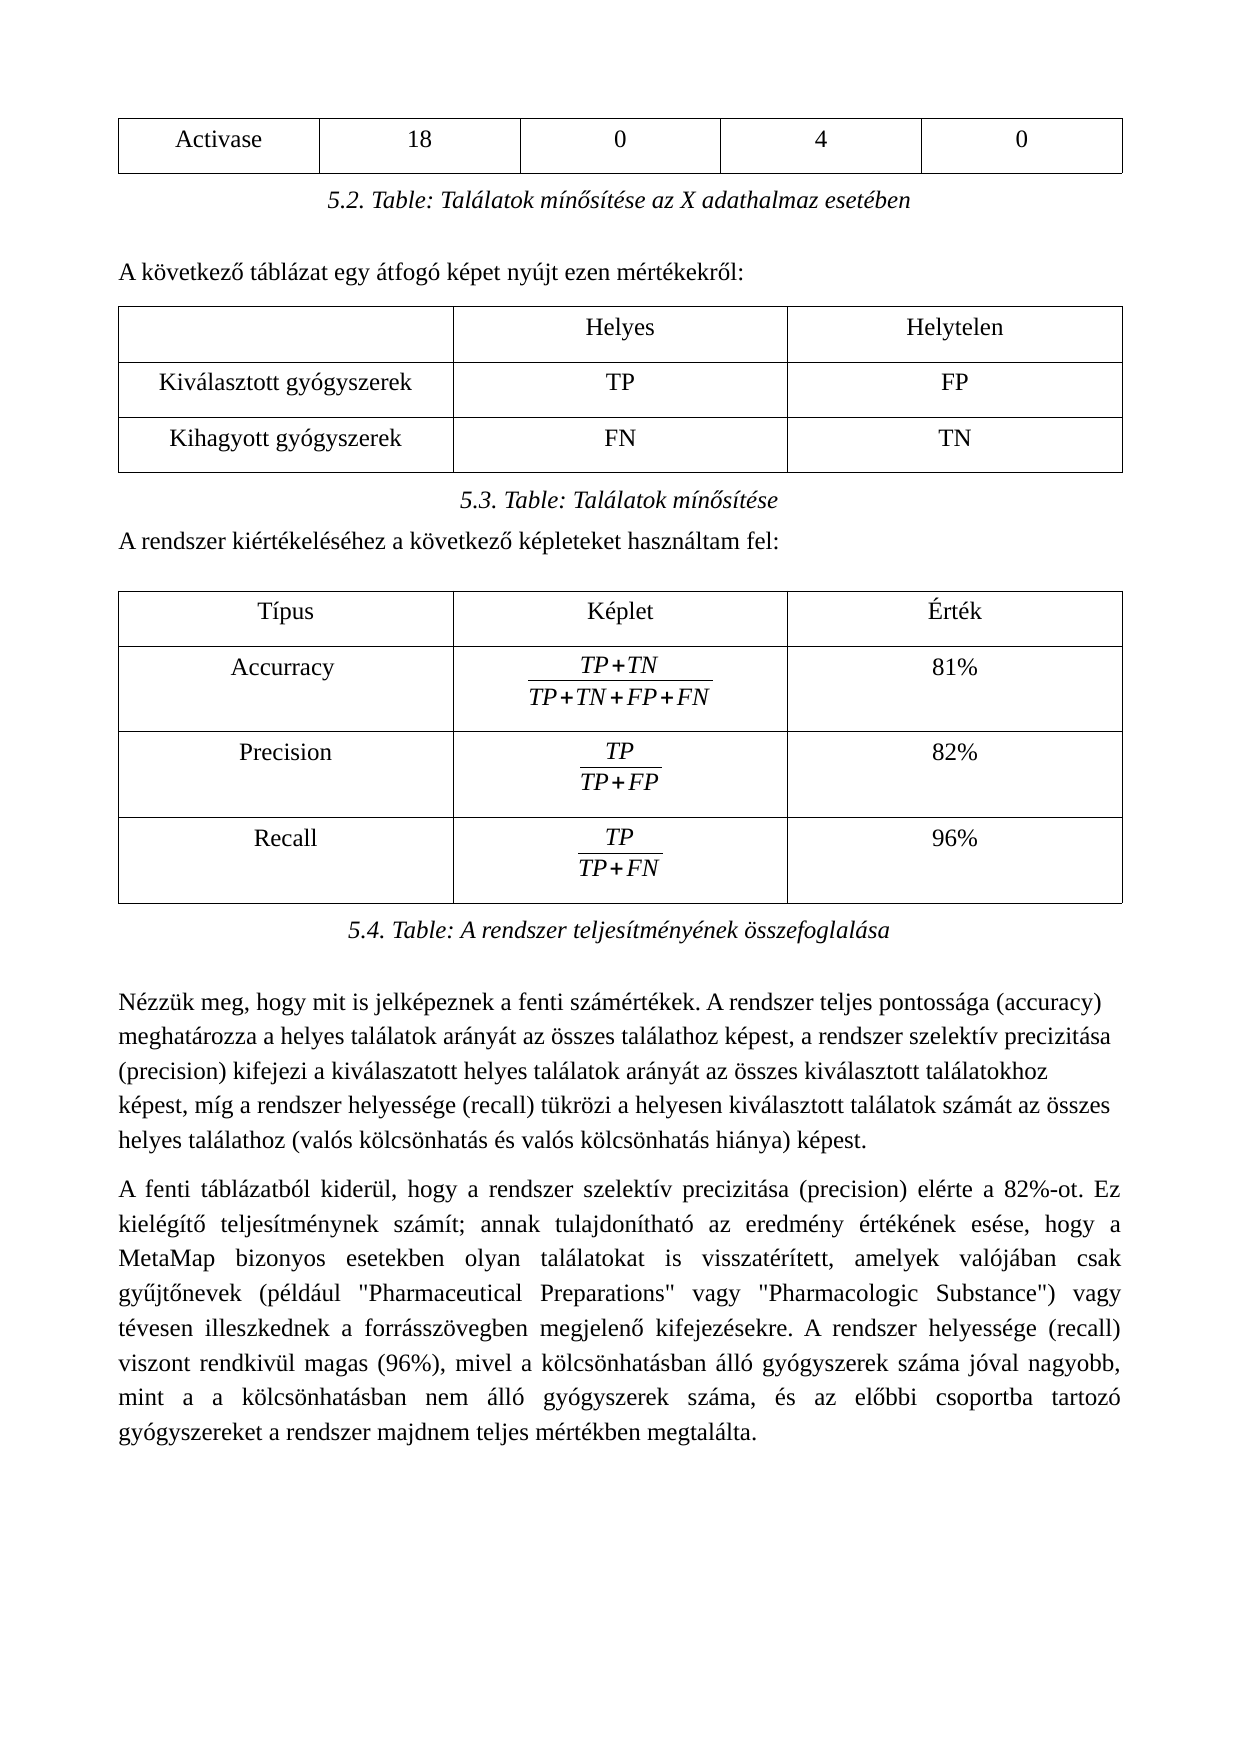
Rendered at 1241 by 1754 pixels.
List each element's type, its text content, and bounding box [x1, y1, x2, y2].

table_cell TN [788, 418, 1122, 472]
text 5.4. Table: A rendszer teljesítményének összefoglalása [118, 916, 1122, 944]
table_cell Recall [119, 818, 453, 903]
table_cell Activase [119, 119, 319, 173]
table_cell Accurracy [119, 647, 453, 731]
table_cell Precision [119, 732, 453, 817]
table_header Képlet [454, 592, 787, 646]
table_cell FN [454, 418, 787, 472]
table_cell 81% [788, 647, 1122, 731]
title Nézzük meg, hogy mit is jelképeznek a fenti számértékek. A rendszer teljes pontossága (accuracy) meghatározza a helyes találatok arányát az összes találathoz képest, a rendszer szelektív precizitása (precision) kifejezi a kiválaszatott helyes találatok arányát az összes kiválasztott találatokhoz képest, míg a rendszer helyessége (recall) tükrözi a helyesen kiválasztott találatok számát az összes helyes találathoz (valós kölcsönhatás és valós kölcsönhatás hiánya) képest. [118, 987, 1122, 1153]
table_cell 18 [320, 119, 520, 173]
table_cell 82% [788, 732, 1122, 817]
table_header [119, 307, 453, 362]
table_cell 96% [788, 818, 1122, 903]
title A következő táblázat egy átfogó képet nyújt ezen mértékekről: [118, 257, 1122, 286]
table_cell Kiválasztott gyógyszerek [119, 363, 453, 417]
text 5.2. Table: Találatok mínősítése az X adathalmaz esetében [118, 186, 1122, 214]
table_cell 4 [721, 119, 921, 173]
table_cell 0 [922, 119, 1122, 173]
table_cell TP [454, 363, 787, 417]
title A rendszer kiértékeléséhez a következő képleteket használtam fel: [118, 526, 1122, 555]
table_header Helyes [454, 307, 787, 362]
text A fenti táblázatból kiderül, hogy a rendszer szelektív precizitása (precision) elérte a 82%-ot. Ez kielégítő teljesítménynek számít; annak tulajdonítható az eredmény értékének esése, hogy a MetaMap bizonyos esetekben olyan találatokat is visszatérített, amelyek valójában csak gyűjtőnevek (például "Pharmaceutical Preparations" vagy "Pharmacologic Substance") vagy tévesen illeszkednek a forrásszövegben megjelenő kifejezésekre. A rendszer helyessége (recall) viszont rendkivül magas (96%), mivel a kölcsönhatásban álló gyógyszerek száma jóval nagyobb, mint a a kölcsönhatásban nem álló gyógyszerek száma, és az előbbi csoportba tartozó gyógyszereket a rendszer majdnem teljes mértékben megtalálta. [118, 1174, 1122, 1446]
table_cell FP [788, 363, 1122, 417]
table_header Érték [788, 592, 1122, 646]
table_cell [454, 647, 787, 731]
table_cell [454, 732, 787, 817]
table_cell 0 [521, 119, 720, 173]
table_cell [454, 818, 787, 903]
table_header Típus [119, 592, 453, 646]
text 5.3. Table: Találatok mínősítése [118, 485, 1122, 514]
table_header Helytelen [788, 307, 1122, 362]
table_cell Kihagyott gyógyszerek [119, 418, 453, 472]
